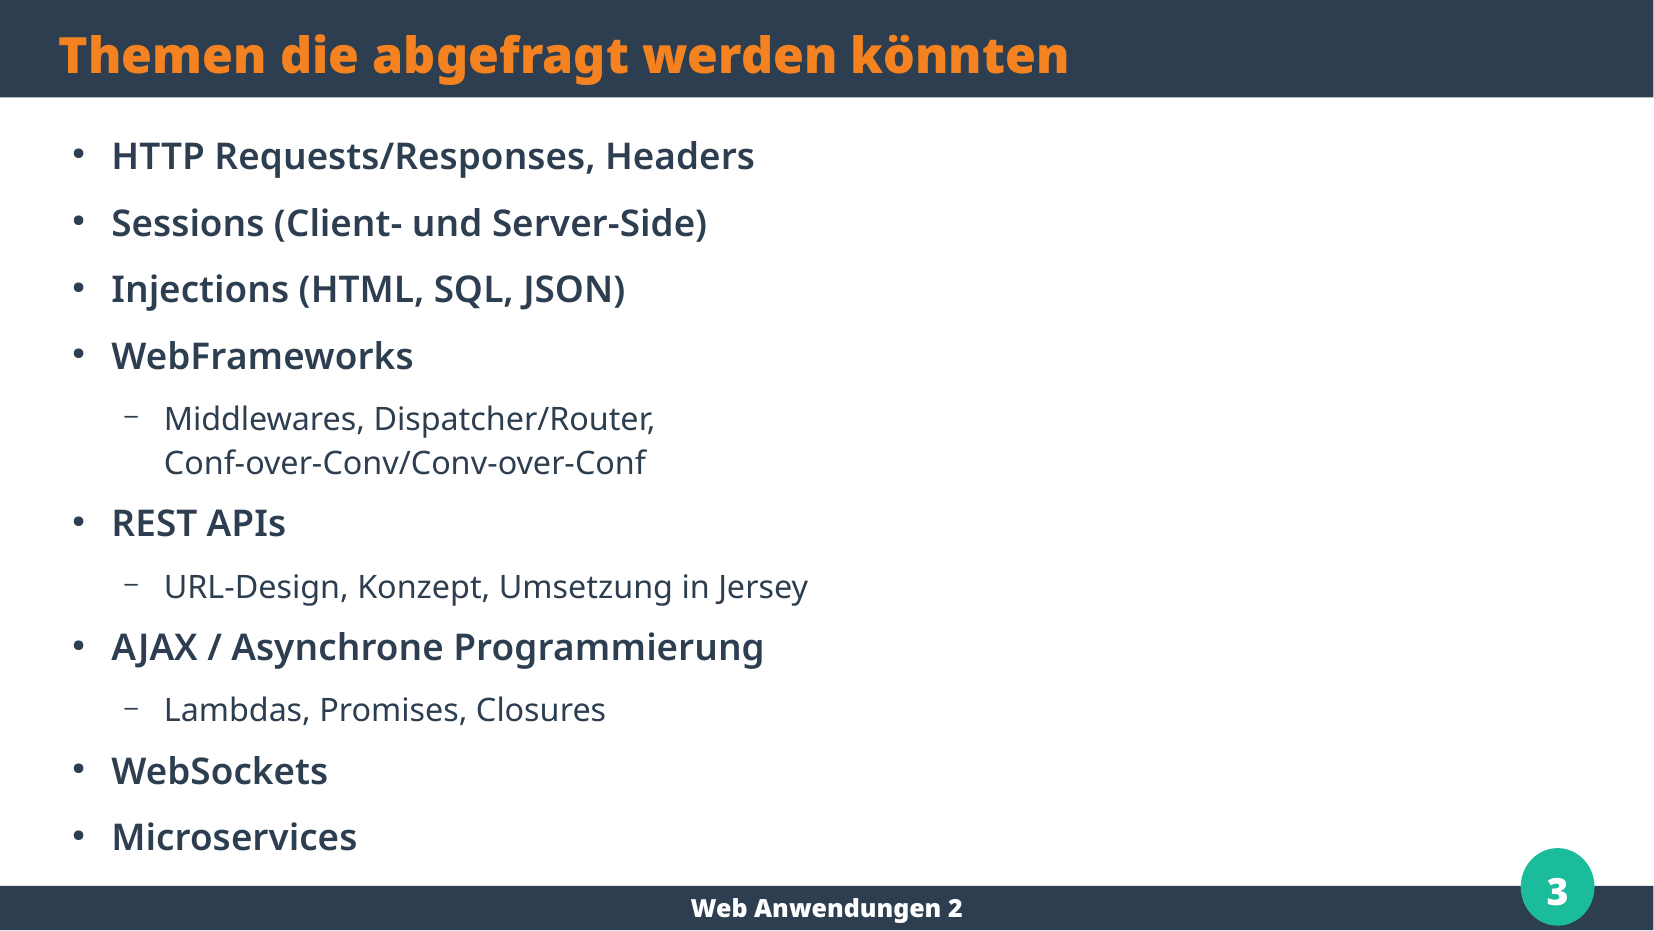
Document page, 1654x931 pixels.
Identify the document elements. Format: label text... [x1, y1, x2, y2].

list HTTP Requests/Responses, Headers Sessions (Client- und Server-Side) Injections (HTML, SQL, JSON) WebFrameworks Middlewares, Dispatcher/Router, Conf-over-Conv/Conv-over-Conf REST APIs URL-Design, Konzept, Umsetzung in Jersey AJAX / Asynchrone Programmierung Lambdas, Promises, Closures WebSockets Microservices [59, 129, 1595, 864]
title Themen die abgefragt werden könnten [59, 8, 1595, 89]
